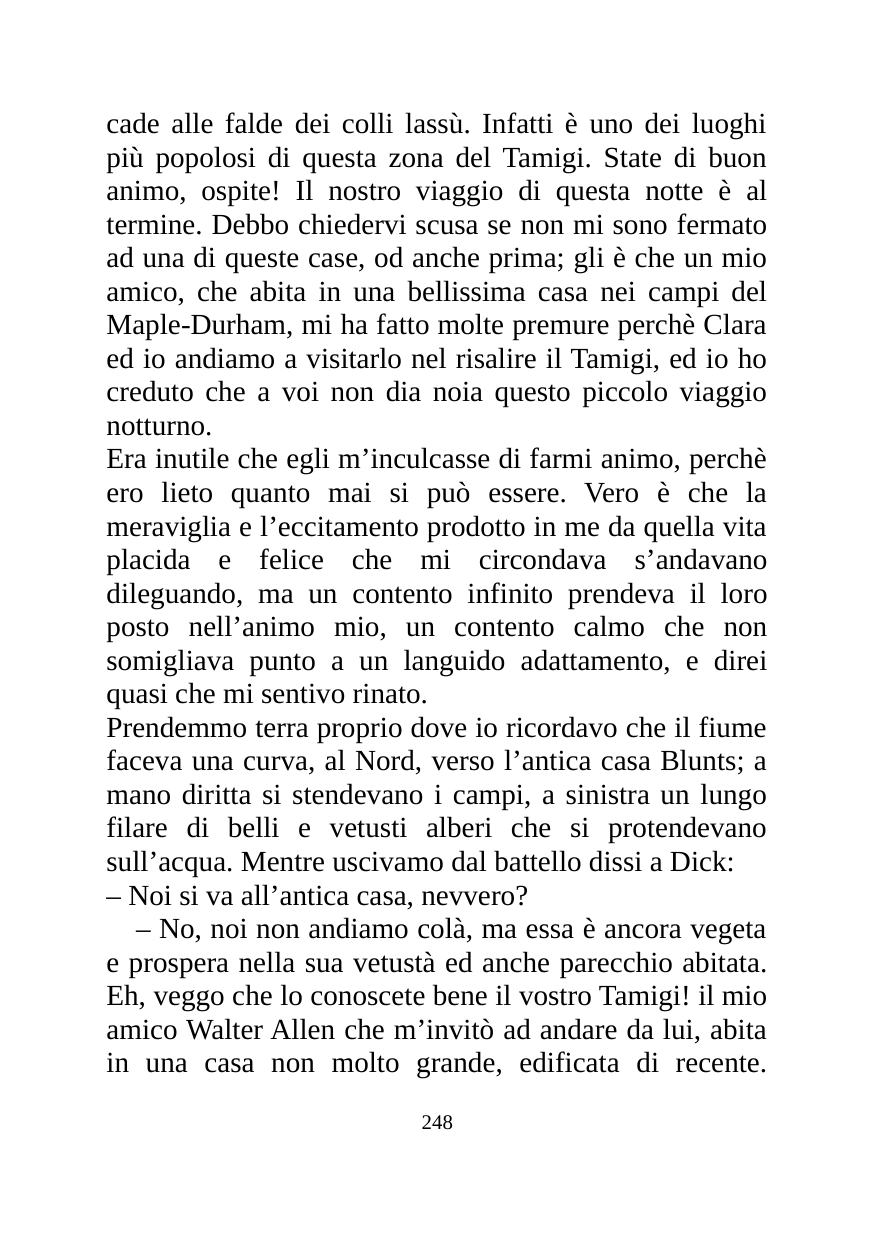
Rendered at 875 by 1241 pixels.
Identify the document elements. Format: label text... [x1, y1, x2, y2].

text – No, noi non andiamo colà, ma essa è ancora vegeta e prospera nella sua vetustà ed anche parecchio abitata. Eh, veggo che lo conoscete bene il vostro Tamigi! il mio amico Walter Allen che m’invitò ad andare da lui, abita in una casa non molto grande, edificata di recente. [106, 911, 768, 1079]
text – Noi si va all’antica casa, nevvero? [106, 878, 768, 911]
text Prendemmo terra proprio dove io ricordavo che il fiume faceva una curva, al Nord, verso l’antica casa Blunts; a mano diritta si stendevano i campi, a sinistra un lungo filare di belli e vetusti alberi che si protendevano sull’acqua. Mentre uscivamo dal battello dissi a Dick: [106, 710, 768, 878]
text cade alle falde dei colli lassù. Infatti è uno dei luoghi più popolosi di questa zona del Tamigi. State di buon animo, ospite! Il nostro viaggio di questa notte è al termine. Debbo chiedervi scusa se non mi sono fermato ad una di queste case, od anche prima; gli è che un mio amico, che abita in una bellissima casa nei campi del Maple-Durham, mi ha fatto molte premure perchè Clara ed io andiamo a visitarlo nel risalire il Tamigi, ed io ho creduto che a voi non dia noia questo piccolo viaggio notturno. [106, 106, 768, 442]
text Era inutile che egli m’inculcasse di farmi animo, perchè ero lieto quanto mai si può essere. Vero è che la meraviglia e l’eccitamento prodotto in me da quella vita placida e felice che mi circondava s’andavano dileguando, ma un contento infinito prendeva il loro posto nell’animo mio, un contento calmo che non somigliava punto a un languido adattamento, e direi quasi che mi sentivo rinato. [106, 442, 768, 710]
